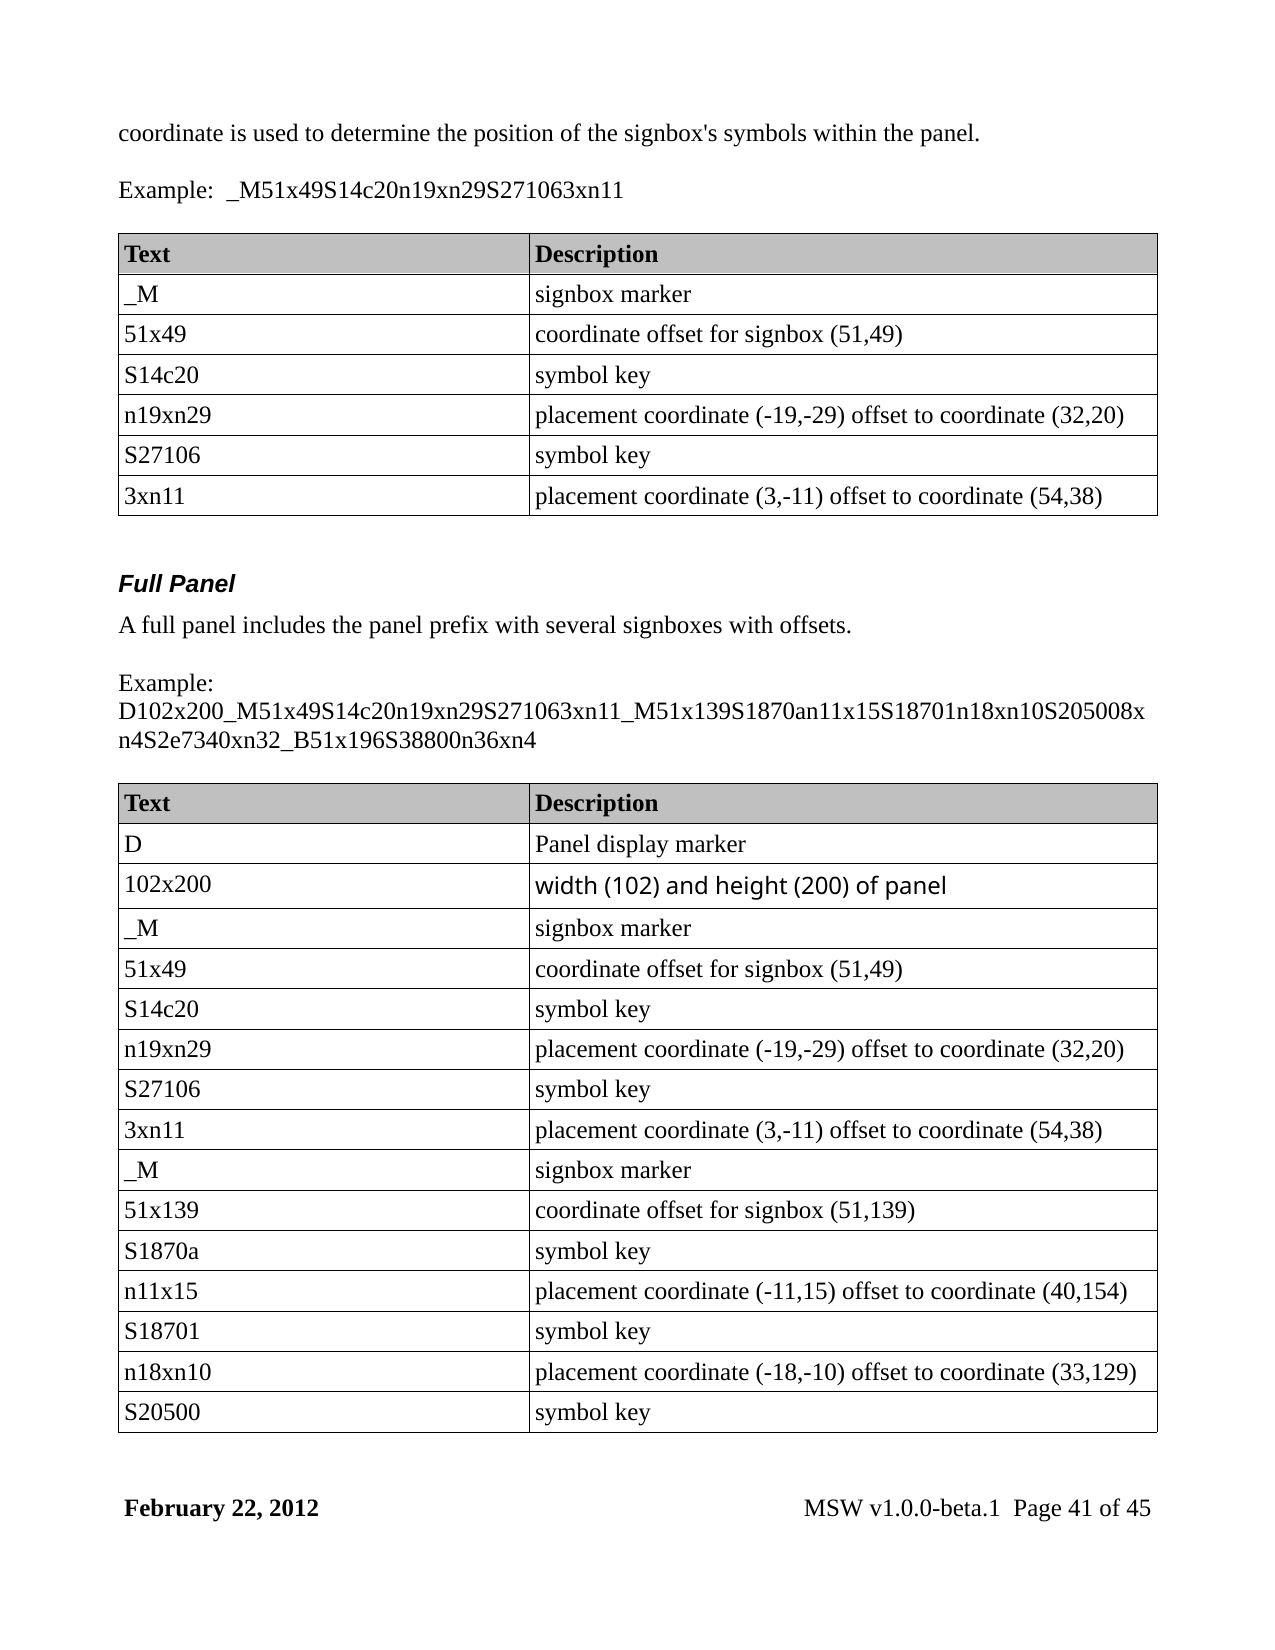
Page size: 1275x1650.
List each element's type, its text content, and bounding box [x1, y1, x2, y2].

text A full panel includes the panel prefix with several signboxes with offsets. [118, 610, 1157, 639]
table_cell 102x200 [119, 864, 529, 907]
table_cell 51x139 [119, 1191, 529, 1230]
table_cell signbox marker [530, 275, 1157, 314]
table_cell symbol key [530, 989, 1157, 1028]
table_cell n19xn29 [119, 1030, 529, 1069]
table_cell symbol key [530, 355, 1157, 394]
table_cell coordinate offset for signbox (51,139) [530, 1191, 1157, 1230]
table_cell width (102) and height (200) of panel [530, 864, 1157, 907]
table_cell placement coordinate (3,-11) offset to coordinate (54,38) [530, 1110, 1157, 1149]
table_cell symbol key [530, 1231, 1157, 1270]
table_cell coordinate offset for signbox (51,49) [530, 949, 1157, 988]
table_header Description [530, 784, 1157, 823]
table_cell n11x15 [119, 1271, 529, 1311]
table_cell n19xn29 [119, 395, 529, 435]
table_cell symbol key [530, 436, 1157, 475]
table_cell S18701 [119, 1312, 529, 1351]
text Example: D102x200_M51x49S14c20n19xn29S271063xn11_M51x139S1870an11x15S18701n18xn10S205008xn4S2e7340xn32_B51x196S38800n36xn4 [118, 668, 1157, 754]
table_cell 51x49 [119, 949, 529, 988]
table_cell Panel display marker [530, 824, 1157, 863]
table_cell coordinate offset for signbox (51,49) [530, 315, 1157, 354]
table_cell placement coordinate (-11,15) offset to coordinate (40,154) [530, 1271, 1157, 1311]
table_cell symbol key [530, 1070, 1157, 1109]
table_header Text [119, 234, 529, 273]
table_cell symbol key [530, 1312, 1157, 1351]
table_cell placement coordinate (3,-11) offset to coordinate (54,38) [530, 476, 1157, 515]
table_cell placement coordinate (-19,-29) offset to coordinate (32,20) [530, 1030, 1157, 1069]
text Example: _M51x49S14c20n19xn29S271063xn11 [118, 176, 1157, 204]
table_cell 51x49 [119, 315, 529, 354]
table_cell signbox marker [530, 909, 1157, 948]
table_cell _M [119, 909, 529, 948]
table_cell symbol key [530, 1392, 1157, 1432]
table_cell _M [119, 275, 529, 314]
table_header Text [119, 784, 529, 823]
table_cell S1870a [119, 1231, 529, 1270]
table_cell S14c20 [119, 989, 529, 1028]
text coordinate is used to determine the position of the signbox's symbols within the panel. [118, 118, 1157, 147]
table_cell S27106 [119, 436, 529, 475]
table_cell placement coordinate (-19,-29) offset to coordinate (32,20) [530, 395, 1157, 435]
table_cell S20500 [119, 1392, 529, 1432]
table_cell S27106 [119, 1070, 529, 1109]
table_header Description [530, 234, 1157, 273]
subtitle Full Panel [118, 569, 1157, 598]
table_cell n18xn10 [119, 1352, 529, 1391]
table_cell signbox marker [530, 1150, 1157, 1190]
table_cell placement coordinate (-18,-10) offset to coordinate (33,129) [530, 1352, 1157, 1391]
table_cell 3xn11 [119, 1110, 529, 1149]
table_cell 3xn11 [119, 476, 529, 515]
table_cell D [119, 824, 529, 863]
table_cell S14c20 [119, 355, 529, 394]
table_cell _M [119, 1150, 529, 1190]
